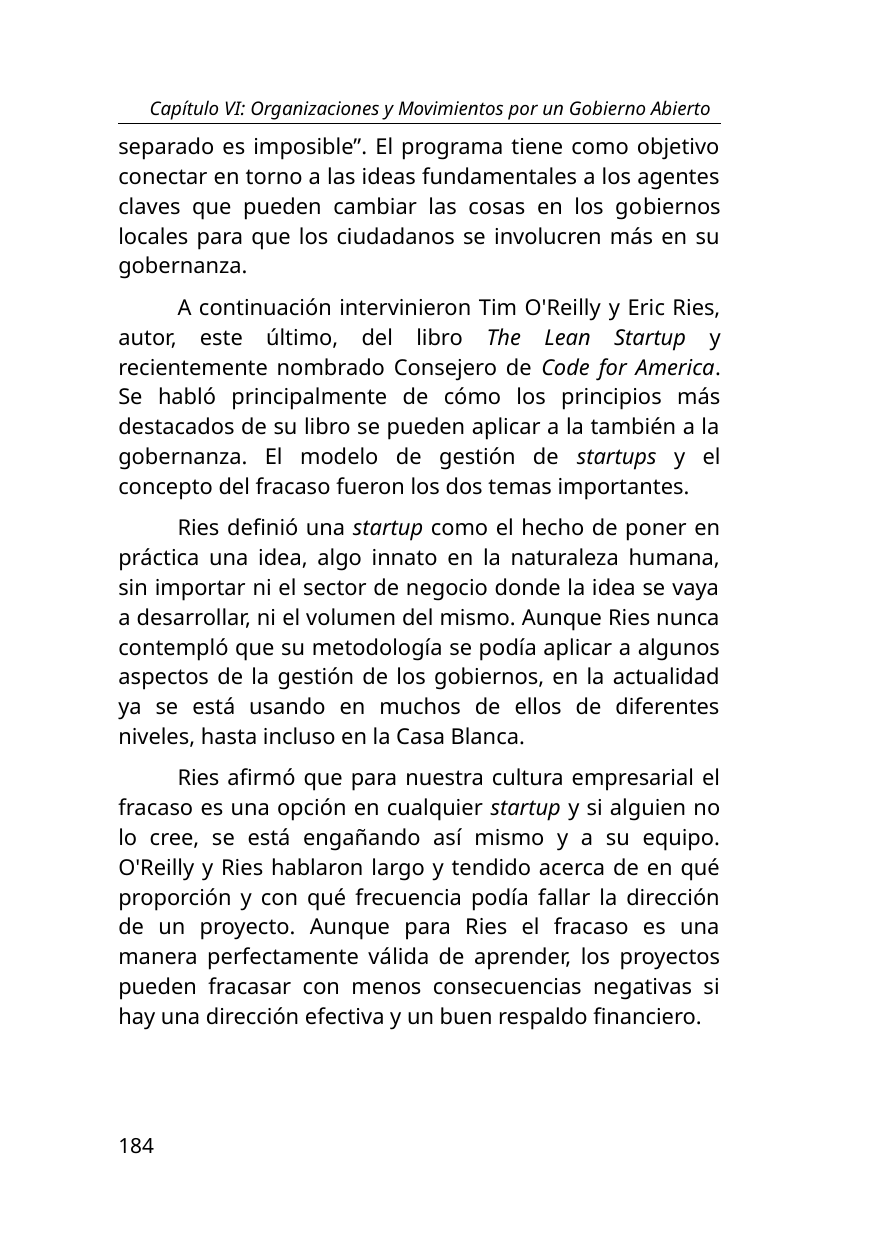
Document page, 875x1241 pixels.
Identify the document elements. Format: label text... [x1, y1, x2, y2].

text Ries definió una startup como el hecho de poner en práctica una idea, algo innato en la naturaleza humana, sin importar ni el sector de negocio donde la idea se vaya a desarrollar, ni el volumen del mismo. Aunque Ries nunca contempló que su metodología se podía aplicar a algunos as­pectos de la gestión de los gobiernos, en la actualidad ya se está usando en muchos de ellos de diferentes niveles, hasta incluso en la Casa Blanca. [118, 512, 721, 751]
text Ries afirmó que para nuestra cultura empresarial el fra­caso es una opción en cualquier startup y si alguien no lo cree, se está engañando así mismo y a su equipo. O'Reilly y Ries hablaron largo y tendido acerca de en qué proporción y con qué frecuencia podía fallar la dirección de un proyecto. Aunque para Ries el fracaso es una manera perfectamente vá­lida de aprender, los proyectos pueden fracasar con menos consecuencias negativas si hay una dirección efectiva y un buen respaldo financiero. [118, 762, 721, 1031]
text A continuación intervinieron Tim O'Reilly y Eric Ries, autor, este último, del libro The Lean Startup y recientemente nombrado Consejero de Code for America. Se habló principal­mente de cómo los principios más destacados de su libro se pueden aplicar a la también a la gobernanza. El modelo de gestión de startups y el concepto del fracaso fueron los dos temas importantes. [118, 292, 721, 501]
text separado es imposible”. El programa tiene como objetivo conectar en torno a las ideas fundamentales a los agentes claves que pueden cambiar las cosas en los go­biernos locales para que los ciudadanos se involucren más en su gobernanza. [118, 131, 721, 280]
